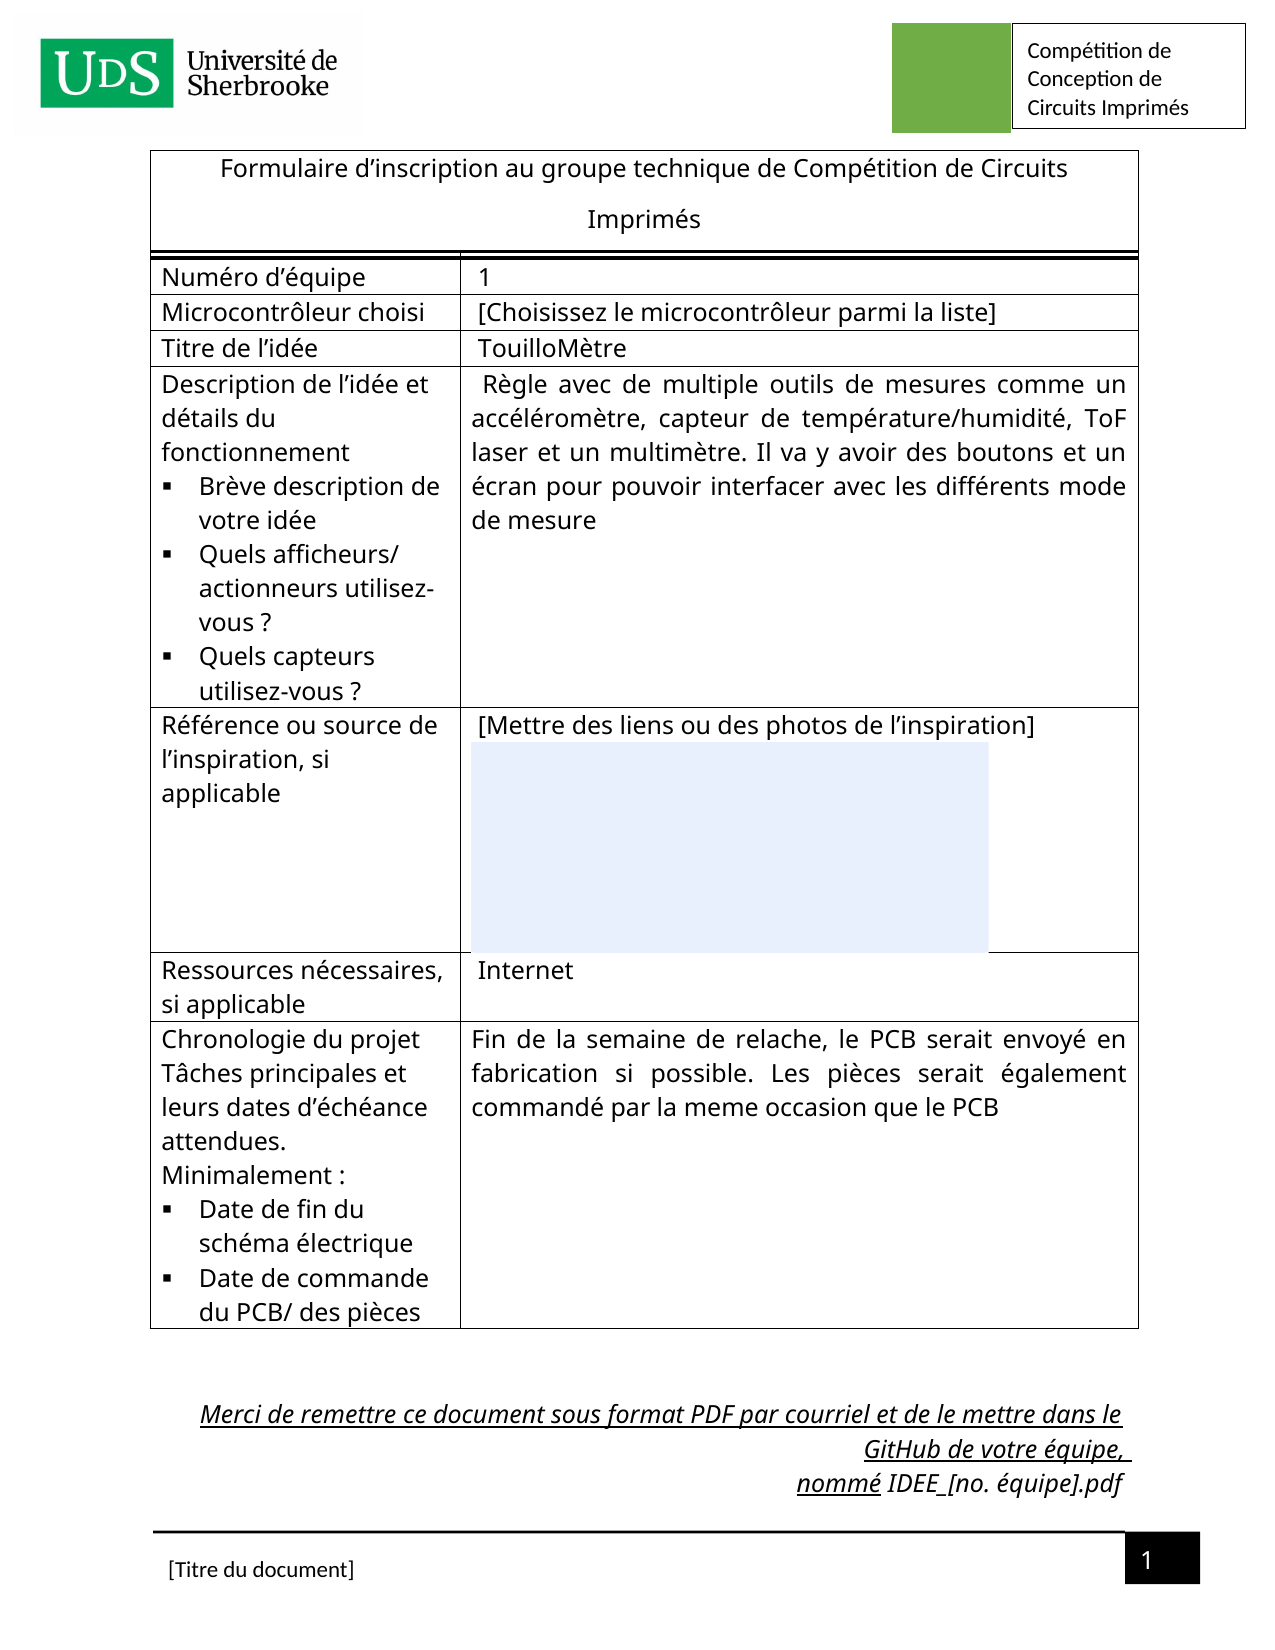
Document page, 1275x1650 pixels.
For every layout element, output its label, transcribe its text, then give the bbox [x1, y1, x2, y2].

table_cell 1 [461, 260, 1138, 293]
table_cell Ressources nécessaires, si applicable [151, 953, 460, 1021]
table_cell Fin de la semaine de relache, le PCB serait envoyé en fabrication si possible. Les pièces serait également commandé par la meme occasion que le PCB [461, 1022, 1138, 1328]
table_cell Règle avec de multiple outils de mesures comme un accéléromètre, capteur de température/humidité, ToF laser et un multimètre. Il va y avoir des boutons et un écran pour pouvoir interfacer avec les différents mode de mesure [461, 367, 1138, 707]
table_header Formulaire d’inscription au groupe technique de Compétition de Circuits Imprimés [151, 151, 1138, 250]
table_cell Référence ou source de l’inspiration, si applicable [151, 708, 460, 952]
table_cell TouilloMètre [461, 331, 1138, 366]
text Merci de remettre ce document sous format PDF par courriel et de le mettre dans le GitHub de votre équipe, [150, 1397, 1125, 1465]
text nommé IDEE_[no. équipe].pdf [150, 1465, 1125, 1499]
picture [471, 742, 989, 953]
table_cell [Mettre des liens ou des photos de l’inspiration] [461, 708, 1138, 952]
table_cell Titre de l’idée [151, 331, 460, 366]
table_cell Microcontrôleur choisi [151, 295, 460, 330]
table_cell Description de l’idée et détails du fonctionnement Brève description de votre idée Quels afficheurs/ actionneurs utilisez-vous ? Quels capteurs utilisez-vous ? [151, 367, 460, 707]
table_cell Internet [461, 953, 1138, 1021]
table_cell Numéro d’équipe [151, 260, 460, 293]
table_cell Chronologie du projet Tâches principales et leurs dates d’échéance attendues. Minimalement : Date de fin du schéma électrique Date de commande du PCB/ des pièces [151, 1022, 460, 1328]
picture [13, 11, 364, 135]
table_cell [Choisissez le microcontrôleur parmi la liste] [461, 295, 1138, 330]
